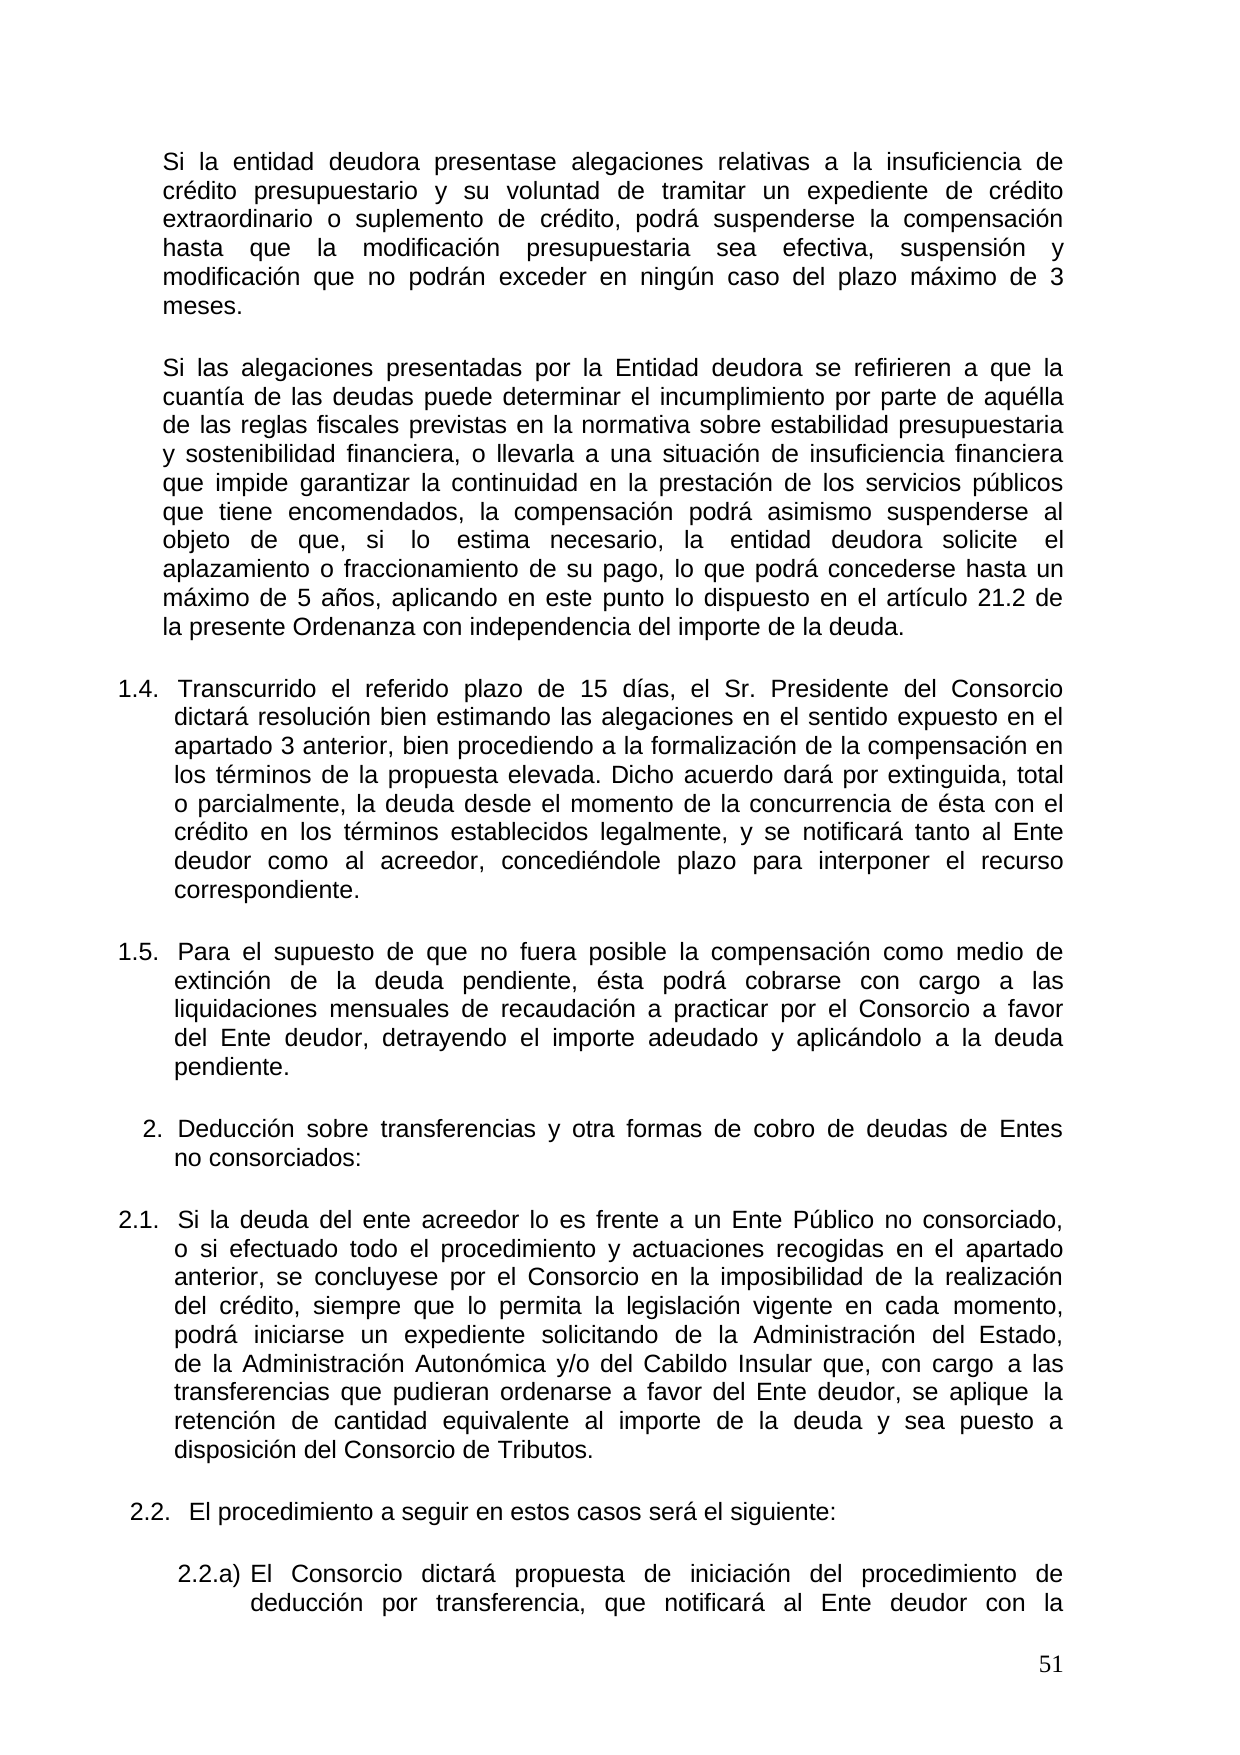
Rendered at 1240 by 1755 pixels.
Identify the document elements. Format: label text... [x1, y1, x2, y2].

list Transcurrido el referido plazo de 15 días, el Sr. Presidente del Consorcio dictará resolución bien estimando las alegaciones en el sentido expuesto en el apartado 3 anterior, bien procediendo a la formalización de la compensación en los términos de la propuesta elevada. Dicho acuerdo dará por extinguida, total o parcialmente, la deuda desde el momento de la concurrencia de ésta con el crédito en los términos establecidos legalmente, y se notificará tanto al Ente deudor como al acreedor, concediéndole plazo para interponer el recurso correspondiente. [162, 673, 1064, 903]
text Si las alegaciones presentadas por la Entidad deudora se refirieren a que la cuantía de las deudas puede determinar el incumplimiento por parte de aquélla de las reglas fiscales previstas en la normativa sobre estabilidad presupuestaria y sostenibilidad financiera, o llevarla a una situación de insuficiencia financiera que impide garantizar la continuidad en la prestación de los servicios públicos que tiene encomendados, la compensación podrá asimismo suspenderse al objeto de que, si lo estima necesario, la entidad deudora solicite el aplazamiento o fraccionamiento de su pago, lo que podrá concederse hasta un máximo de 5 años, aplicando en este punto lo dispuesto en el artículo 21.2 de la presente Ordenanza con independencia del importe de la deuda. [162, 353, 1064, 640]
list Si la deuda del ente acreedor lo es frente a un Ente Público no consorciado, o si efectuado todo el procedimiento y actuaciones recogidas en el apartado anterior, se concluyese por el Consorcio en la imposibilidad de la realización del crédito, siempre que lo permita la legislación vigente en cada momento, podrá iniciarse un expediente solicitando de la Administración del Estado, de la Administración Autonómica y/o del Cabildo Insular que, con cargo a las transferencias que pudieran ordenarse a favor del Ente deudor, se aplique la retención de cantidad equivalente al importe de la deuda y sea puesto a disposición del Consorcio de Tributos. [162, 1205, 1064, 1463]
text Si la entidad deudora presentase alegaciones relativas a la insuficiencia de crédito presupuestario y su voluntad de tramitar un expediente de crédito extraordinario o suplemento de crédito, podrá suspenderse la compensación hasta que la modificación presupuestaria sea efectiva, suspensión y modificación que no podrán exceder en ningún caso del plazo máximo de 3 meses. [162, 147, 1064, 319]
list Deducción sobre transferencias y otra formas de cobro de deudas de Entes no consorciados: [162, 1114, 1063, 1171]
list El procedimiento a seguir en estos casos será el siguiente: [177, 1497, 1075, 1526]
list Para el supuesto de que no fuera posible la compensación como medio de extinción de la deuda pendiente, ésta podrá cobrarse con cargo a las liquidaciones mensuales de recaudación a practicar por el Consorcio a favor del Ente deudor, detrayendo el importe adeudado y aplicándolo a la deuda pendiente. [162, 937, 1064, 1081]
list El Consorcio dictará propuesta de iniciación del procedimiento de deducción por transferencia, que notificará al Ente deudor con la [177, 1559, 1063, 1616]
